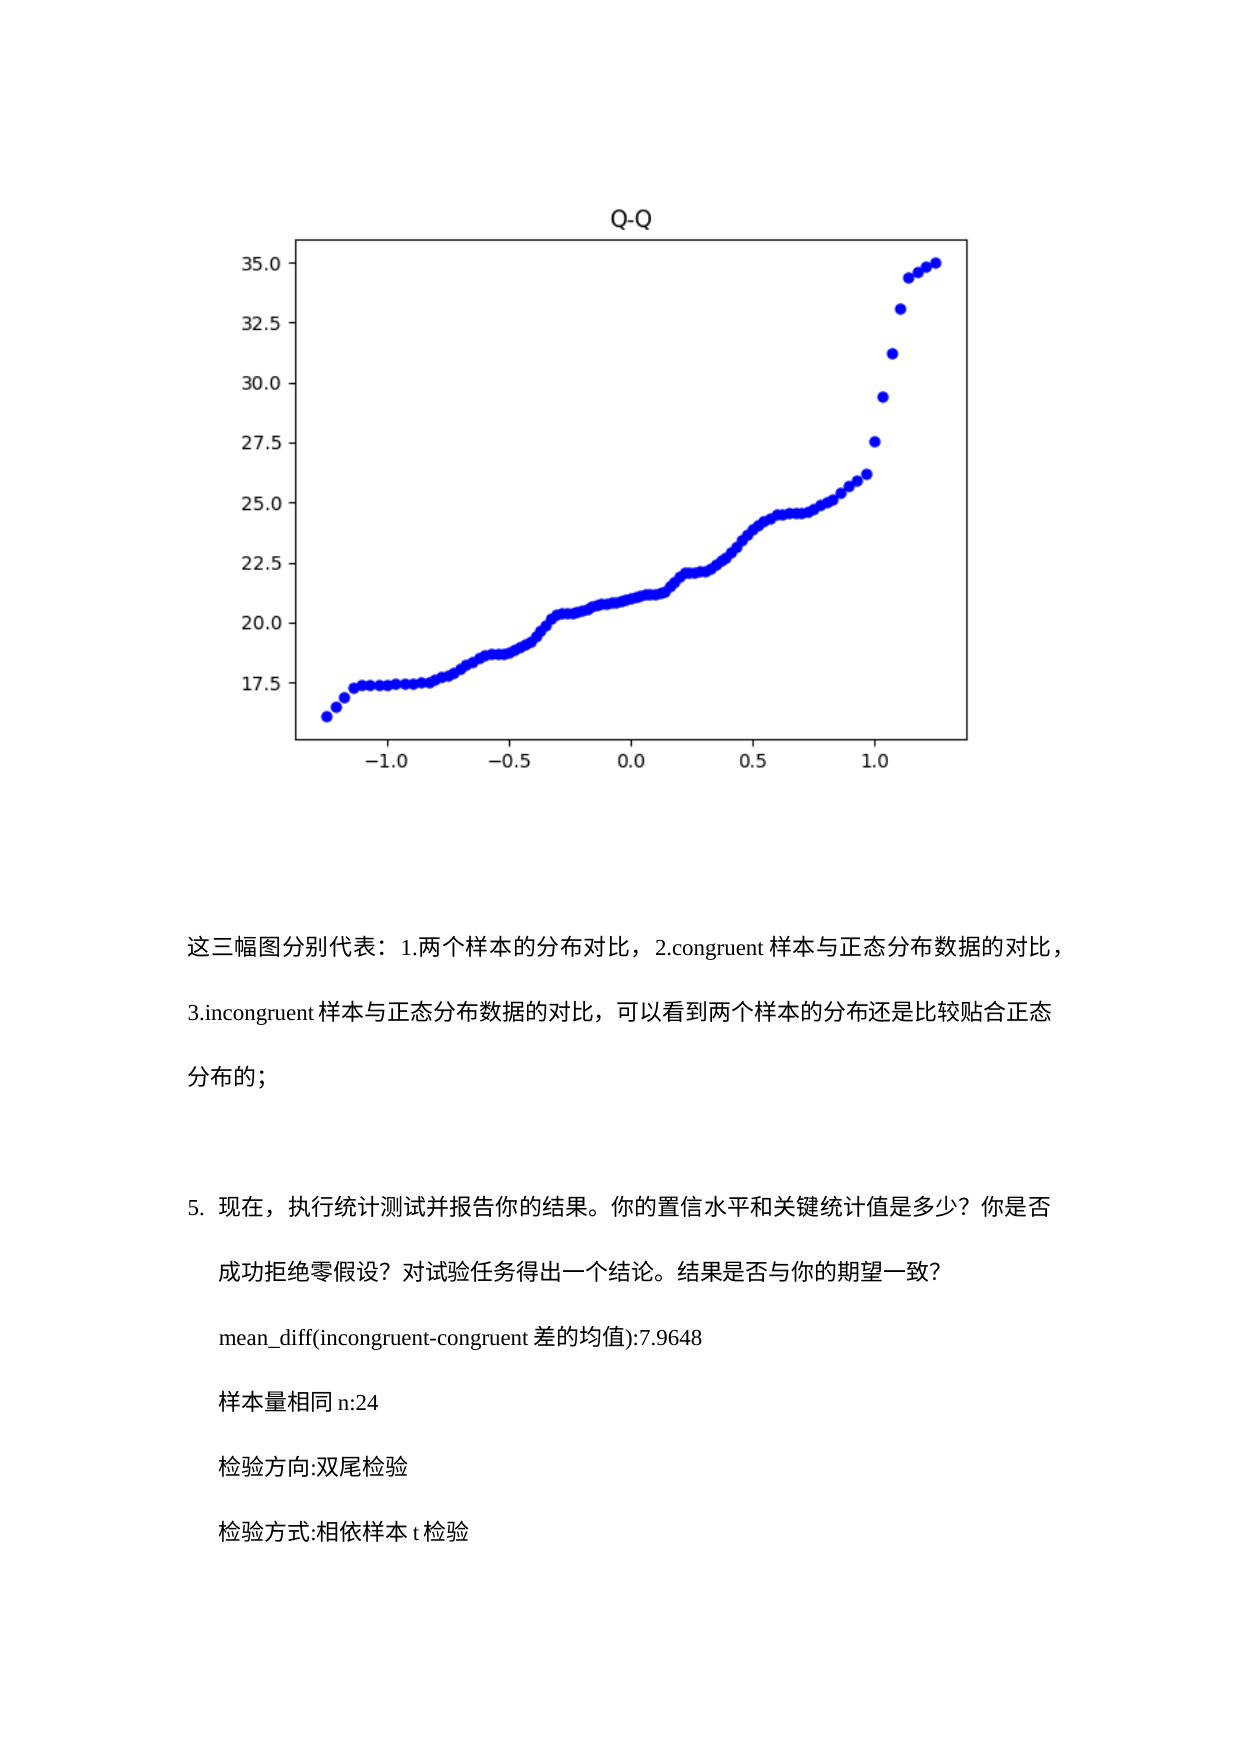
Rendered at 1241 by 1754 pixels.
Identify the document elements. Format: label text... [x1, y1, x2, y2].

list mean_diff(incongruent-congruent差的均值):7.9648 [187, 1299, 1053, 1364]
text 这三幅图分别代表：1.两个样本的分布对比，2.congruent样本与正态分布数据的对比，3.incongruent样本与正态分布数据的对比，可以看到两个样本的分布还是比较贴合正态分布的； [187, 909, 1053, 1104]
list 检验方向:双尾检验 [187, 1429, 1053, 1494]
list 样本量相同n:24 [187, 1364, 1053, 1429]
list 检验方式:相依样本t检验 [187, 1494, 1053, 1559]
list 现在，执行统计测试并报告你的结果。你的置信水平和关键统计值是多少？你是否成功拒绝零假设？对试验任务得出一个结论。结果是否与你的期望一致？ [187, 1169, 1053, 1299]
picture [187, 162, 1053, 811]
